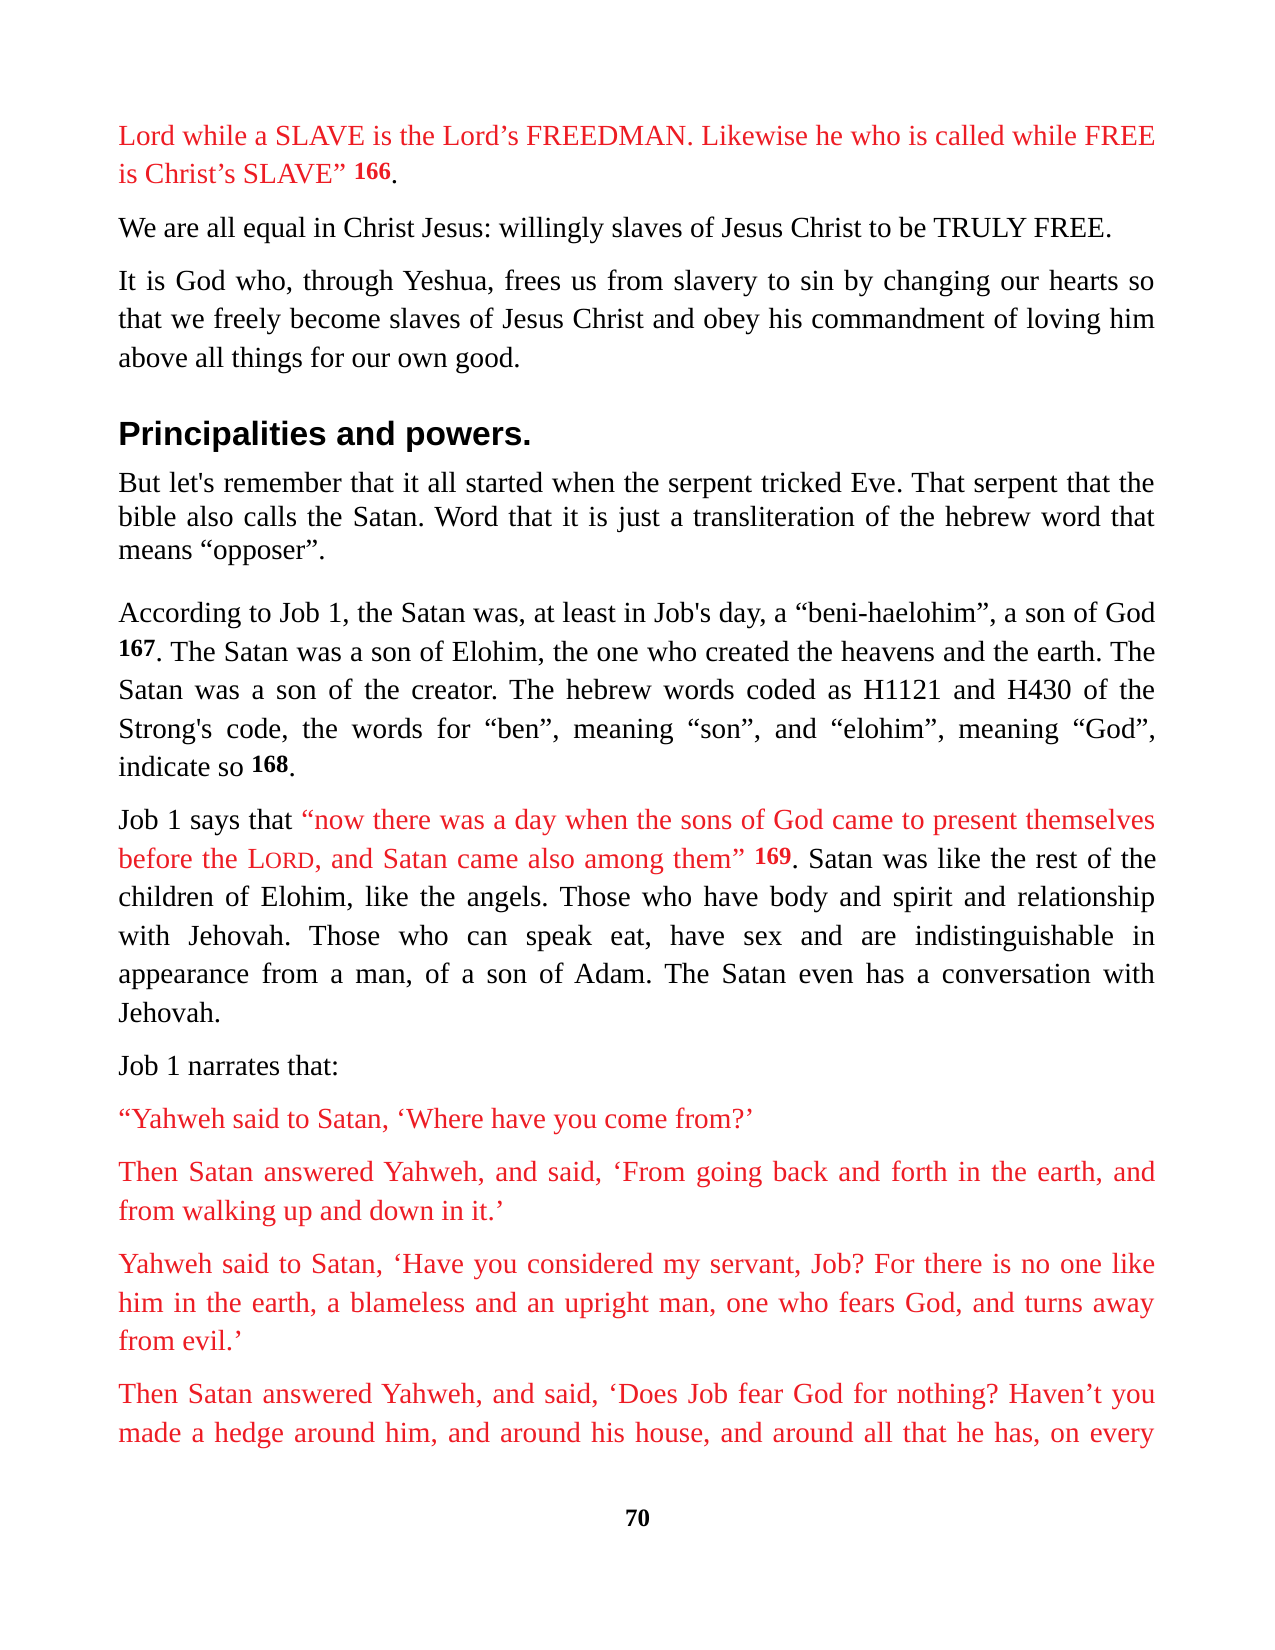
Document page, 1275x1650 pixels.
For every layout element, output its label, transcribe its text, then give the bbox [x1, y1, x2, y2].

text Job 1 says that “now there was a day when the sons of God came to present themselves before the Lord, and Satan came also among them” . Satan was like the rest of the children of Elohim, like the angels. Those who have body and spirit and relationship with Jehovah. Those who can speak eat, have sex and are indistinguishable in appearance from a man, of a son of Adam. The Satan even has a conversation with Jehovah. [118, 802, 1157, 1029]
text But let's remember that it all started when the serpent tricked Eve. That serpent that the bible also calls the Satan. Word that it is just a transliteration of the hebrew word that means “opposer”. [118, 465, 1157, 566]
text We are all equal in Christ Jesus: willingly slaves of Jesus Christ to be TRULY FREE. [118, 210, 1157, 243]
text Job 1 narrates that: [118, 1048, 1157, 1082]
subtitle Principalities and powers. [118, 414, 1157, 453]
text It is God who, through Yeshua, frees us from slavery to sin by changing our hearts so that we freely become slaves of Jesus Christ and obey his commandment of loving him above all things for our own good. [118, 263, 1157, 373]
text Yahweh said to Satan, ‘Have you considered my servant, Job? For there is no one like him in the earth, a blameless and an upright man, one who fears God, and turns away from evil.’ [118, 1246, 1157, 1357]
text Lord while a SLAVE is the Lord’s FREEDMAN. Likewise he who is called while FREE is Christ’s SLAVE” . [118, 118, 1157, 190]
text Then Satan answered Yahweh, and said, ‘From going back and forth in the earth, and from walking up and down in it.’ [118, 1154, 1157, 1227]
text According to Job 1, the Satan was, at least in Job's day, a “beni-haelohim”, a son of God . The Satan was a son of Elohim, the one who created the heavens and the earth. The Satan was a son of the creator. The hebrew words coded as H1121 and H430 of the Strong's code, the words for “ben”, meaning “son”, and “elohim”, meaning “God”, indicate so . [118, 595, 1157, 783]
text “Yahweh said to Satan, ‘Where have you come from?’ [118, 1101, 1157, 1135]
text Then Satan answered Yahweh, and said, ‘Does Job fear God for nothing? Haven’t you made a hedge around him, and around his house, and around all that he has, on every [118, 1376, 1157, 1448]
